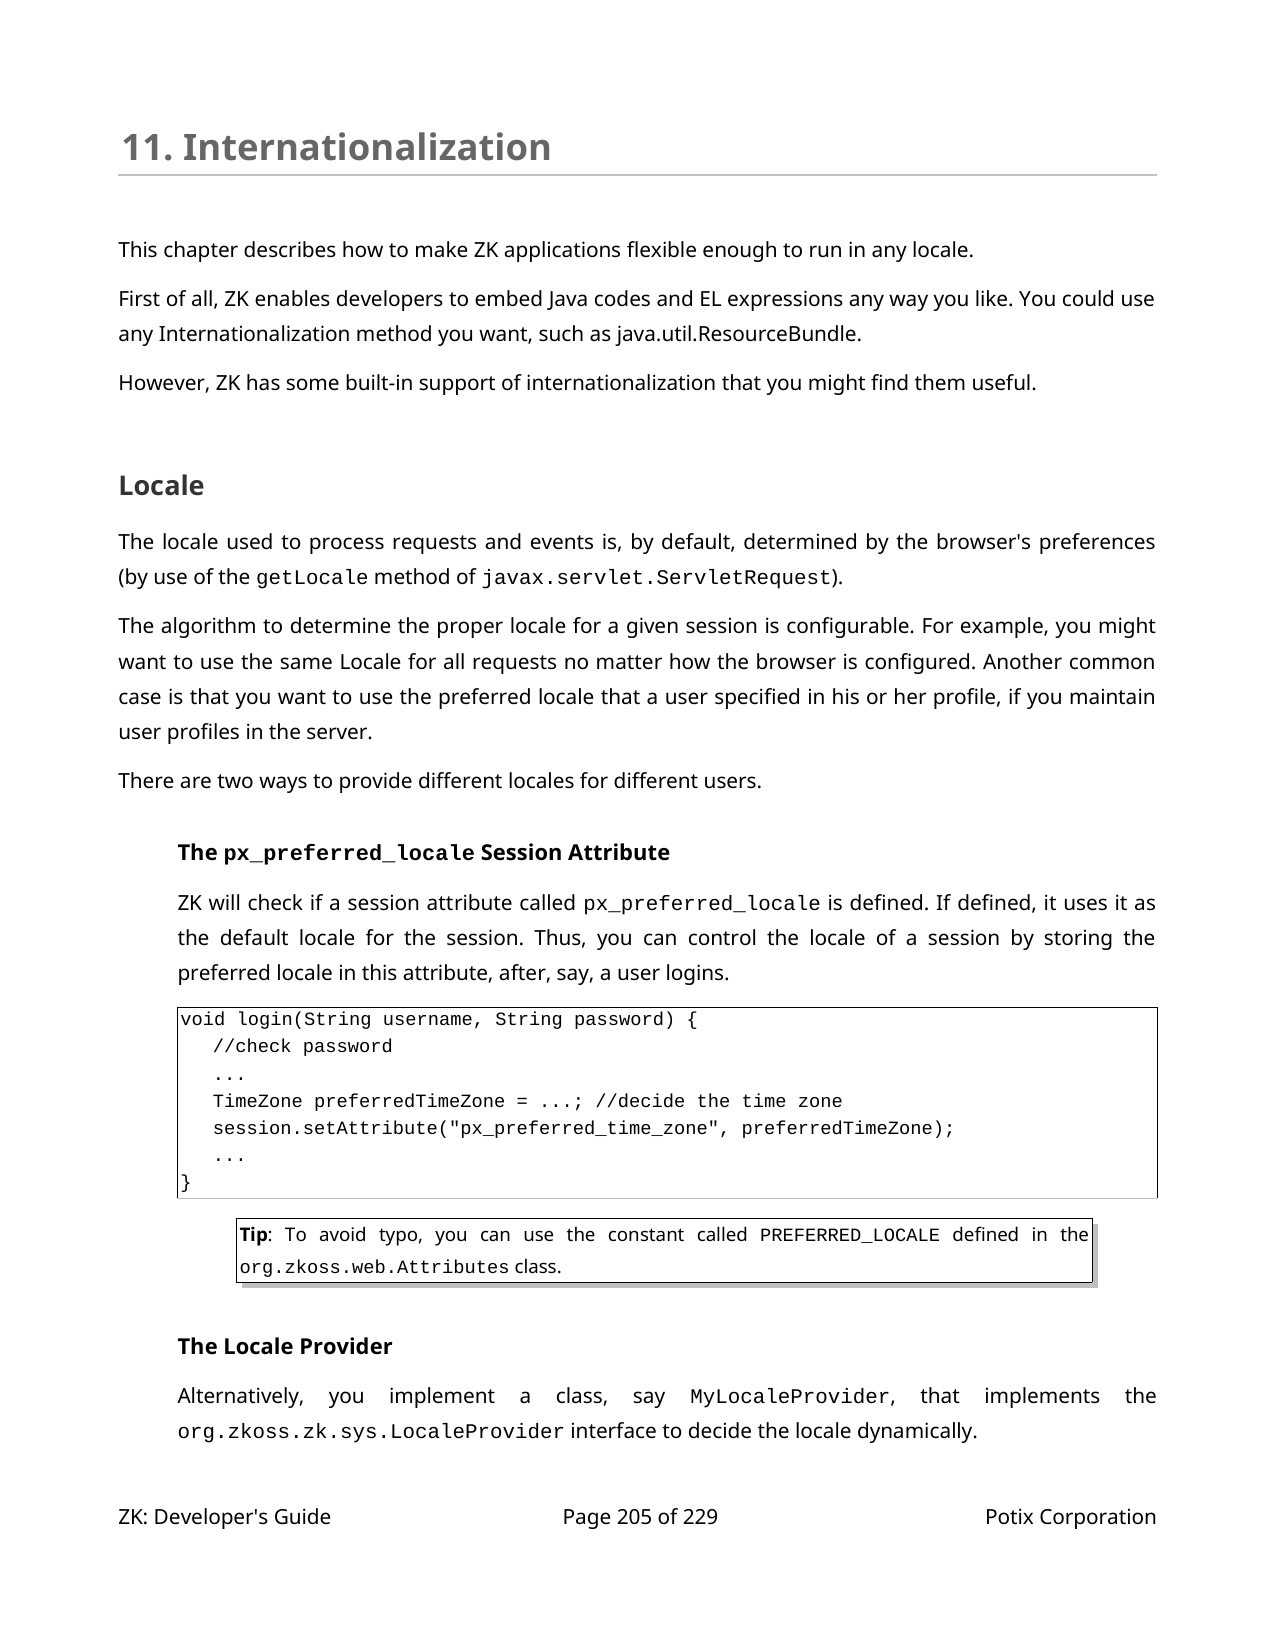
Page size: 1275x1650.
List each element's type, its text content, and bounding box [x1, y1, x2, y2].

text This chapter describes how to make ZK applications flexible enough to run in any locale. [118, 235, 1157, 263]
text The algorithm to determine the proper locale for a given session is configurable. For example, you might want to use the same Locale for all requests no matter how the browser is configured. Another common case is that you want to use the preferred locale that a user specified in his or her profile, if you maintain user profiles in the server. [118, 612, 1157, 746]
text Alternatively, you implement a class, say MyLocaleProvider, that implements the org.zkoss.zk.sys.LocaleProvider interface to decide the locale dynamically. [177, 1381, 1157, 1445]
subtitle The px_preferred_locale Session Attribute [177, 837, 1157, 867]
text There are two ways to provide different locales for different users. [118, 766, 1157, 794]
text ... [178, 1062, 1157, 1086]
text However, ZK has some built-in support of internationalization that you might find them useful. [118, 368, 1157, 396]
text Tip: To avoid typo, you can use the constant called PREFERRED_LOCALE defined in the org.zkoss.web.Attributes class. [237, 1219, 1092, 1282]
text //check password [178, 1034, 1157, 1059]
text First of all, ZK enables developers to embed Java codes and EL expressions any way you like. You could use any Internationalization method you want, such as java.util.ResourceBundle. [118, 284, 1157, 347]
text TimeZone preferredTimeZone = ...; //decide the time zone [178, 1089, 1157, 1113]
text The locale used to process requests and events is, by default, determined by the browser's preferences (by use of the getLocale method of javax.servlet.ServletRequest). [118, 527, 1157, 591]
text ... [178, 1143, 1157, 1167]
text session.setAttribute("px_preferred_time_zone", preferredTimeZone); [178, 1116, 1157, 1140]
subtitle 11. Internationalization [118, 118, 1157, 174]
text } [178, 1170, 1157, 1198]
text ZK will check if a session attribute called px_preferred_locale is defined. If defined, it uses it as the default locale for the session. Thus, you can control the locale of a session by storing the preferred locale in this attribute, after, say, a user logins. [177, 888, 1157, 987]
subtitle Locale [118, 467, 1157, 504]
text void login(String username, String password) { [178, 1008, 1157, 1031]
subtitle The Locale Provider [177, 1331, 1157, 1361]
